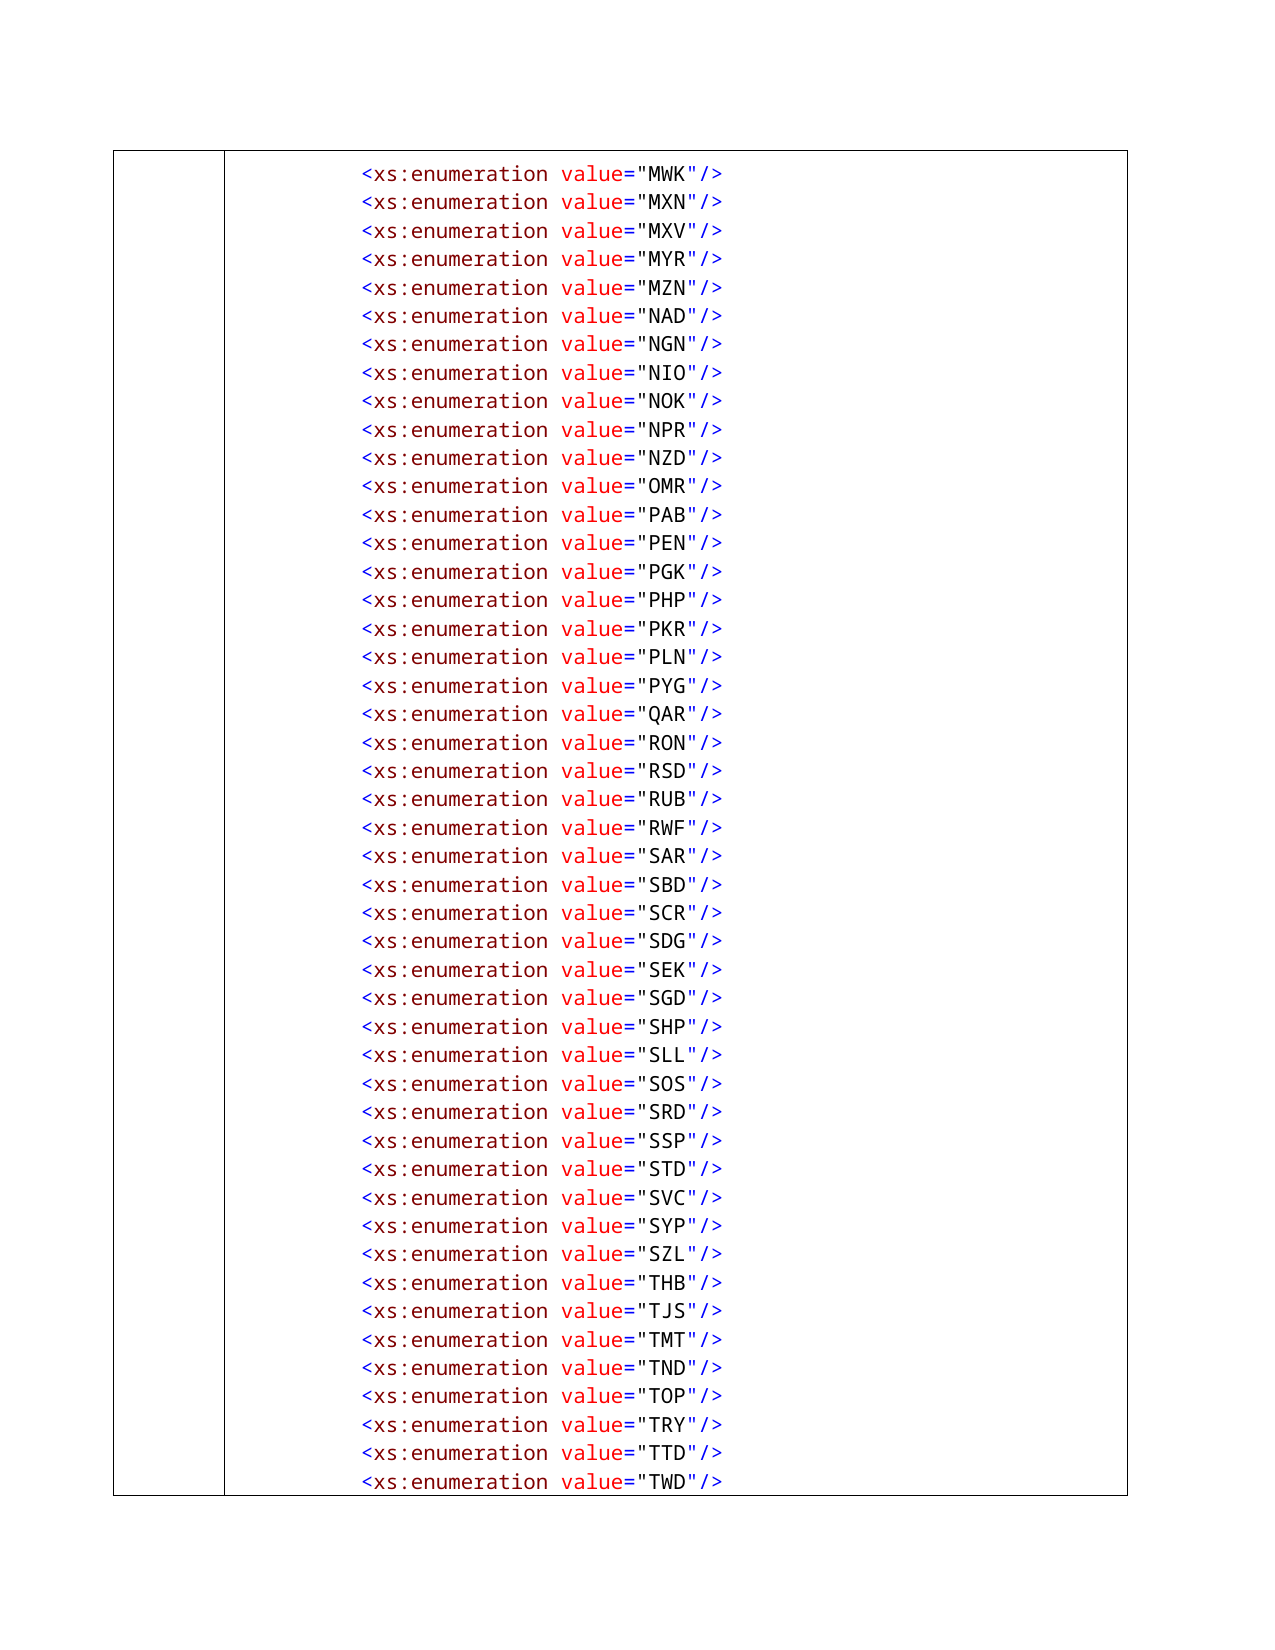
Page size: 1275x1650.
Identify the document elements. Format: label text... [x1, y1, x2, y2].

table_cell [114, 151, 224, 1495]
table_cell <xs:enumeration value="MWK"/> <xs:enumeration value="MXN"/> <xs:enumeration value="MXV"/> <xs:enumeration value="MYR"/> <xs:enumeration value="MZN"/> <xs:enumeration value="NAD"/> <xs:enumeration value="NGN"/> <xs:enumeration value="NIO"/> <xs:enumeration value="NOK"/> <xs:enumeration value="NPR"/> <xs:enumeration value="NZD"/> <xs:enumeration value="OMR"/> <xs:enumeration value="PAB"/> <xs:enumeration value="PEN"/> <xs:enumeration value="PGK"/> <xs:enumeration value="PHP"/> <xs:enumeration value="PKR"/> <xs:enumeration value="PLN"/> <xs:enumeration value="PYG"/> <xs:enumeration value="QAR"/> <xs:enumeration value="RON"/> <xs:enumeration value="RSD"/> <xs:enumeration value="RUB"/> <xs:enumeration value="RWF"/> <xs:enumeration value="SAR"/> <xs:enumeration value="SBD"/> <xs:enumeration value="SCR"/> <xs:enumeration value="SDG"/> <xs:enumeration value="SEK"/> <xs:enumeration value="SGD"/> <xs:enumeration value="SHP"/> <xs:enumeration value="SLL"/> <xs:enumeration value="SOS"/> <xs:enumeration value="SRD"/> <xs:enumeration value="SSP"/> <xs:enumeration value="STD"/> <xs:enumeration value="SVC"/> <xs:enumeration value="SYP"/> <xs:enumeration value="SZL"/> <xs:enumeration value="THB"/> <xs:enumeration value="TJS"/> <xs:enumeration value="TMT"/> <xs:enumeration value="TND"/> <xs:enumeration value="TOP"/> <xs:enumeration value="TRY"/> <xs:enumeration value="TTD"/> <xs:enumeration value="TWD"/> [225, 151, 1127, 1495]
